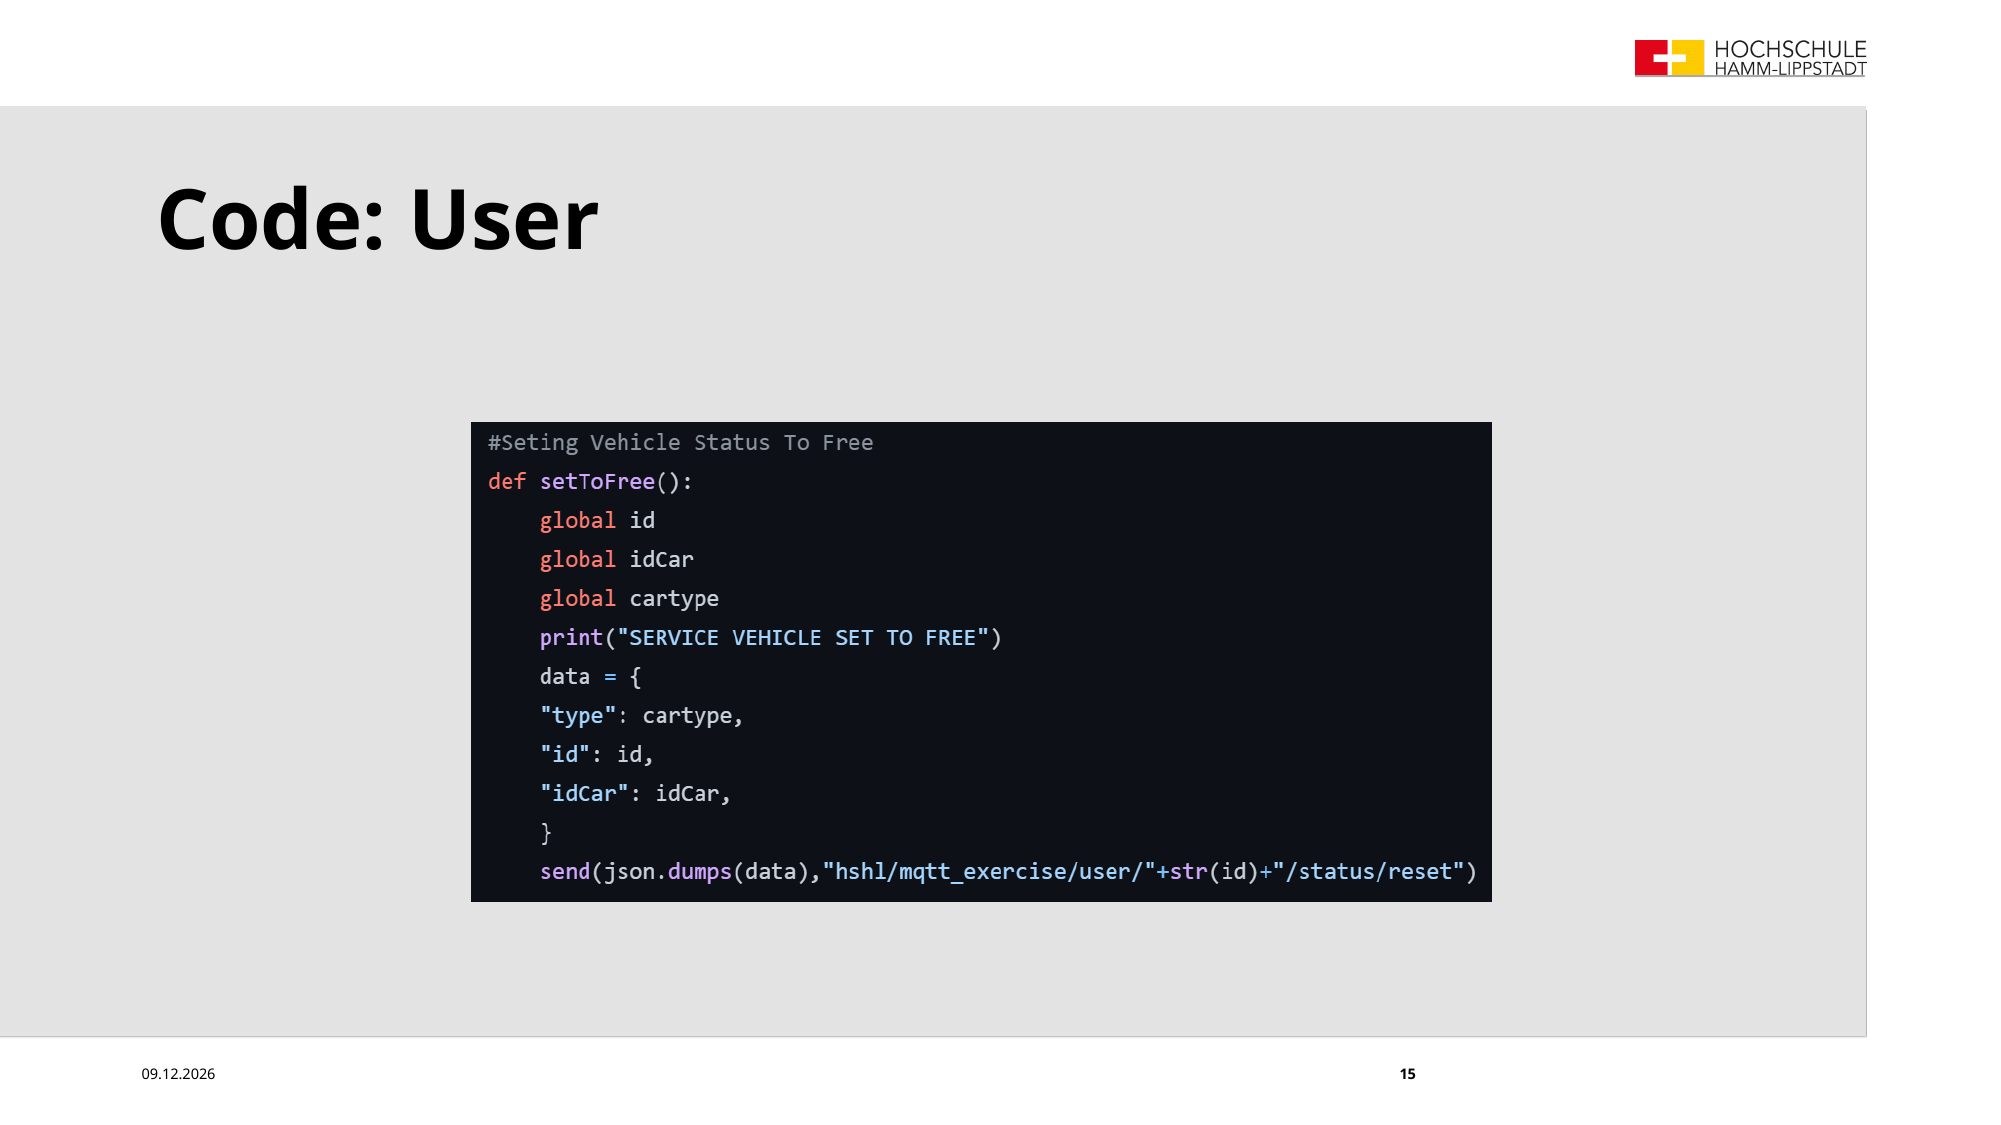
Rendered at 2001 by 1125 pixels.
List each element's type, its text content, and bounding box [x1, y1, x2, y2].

text_box [141, 1065, 609, 1084]
picture [471, 422, 1492, 902]
title Code: User [141, 122, 1821, 310]
text_box [1399, 1065, 1867, 1084]
